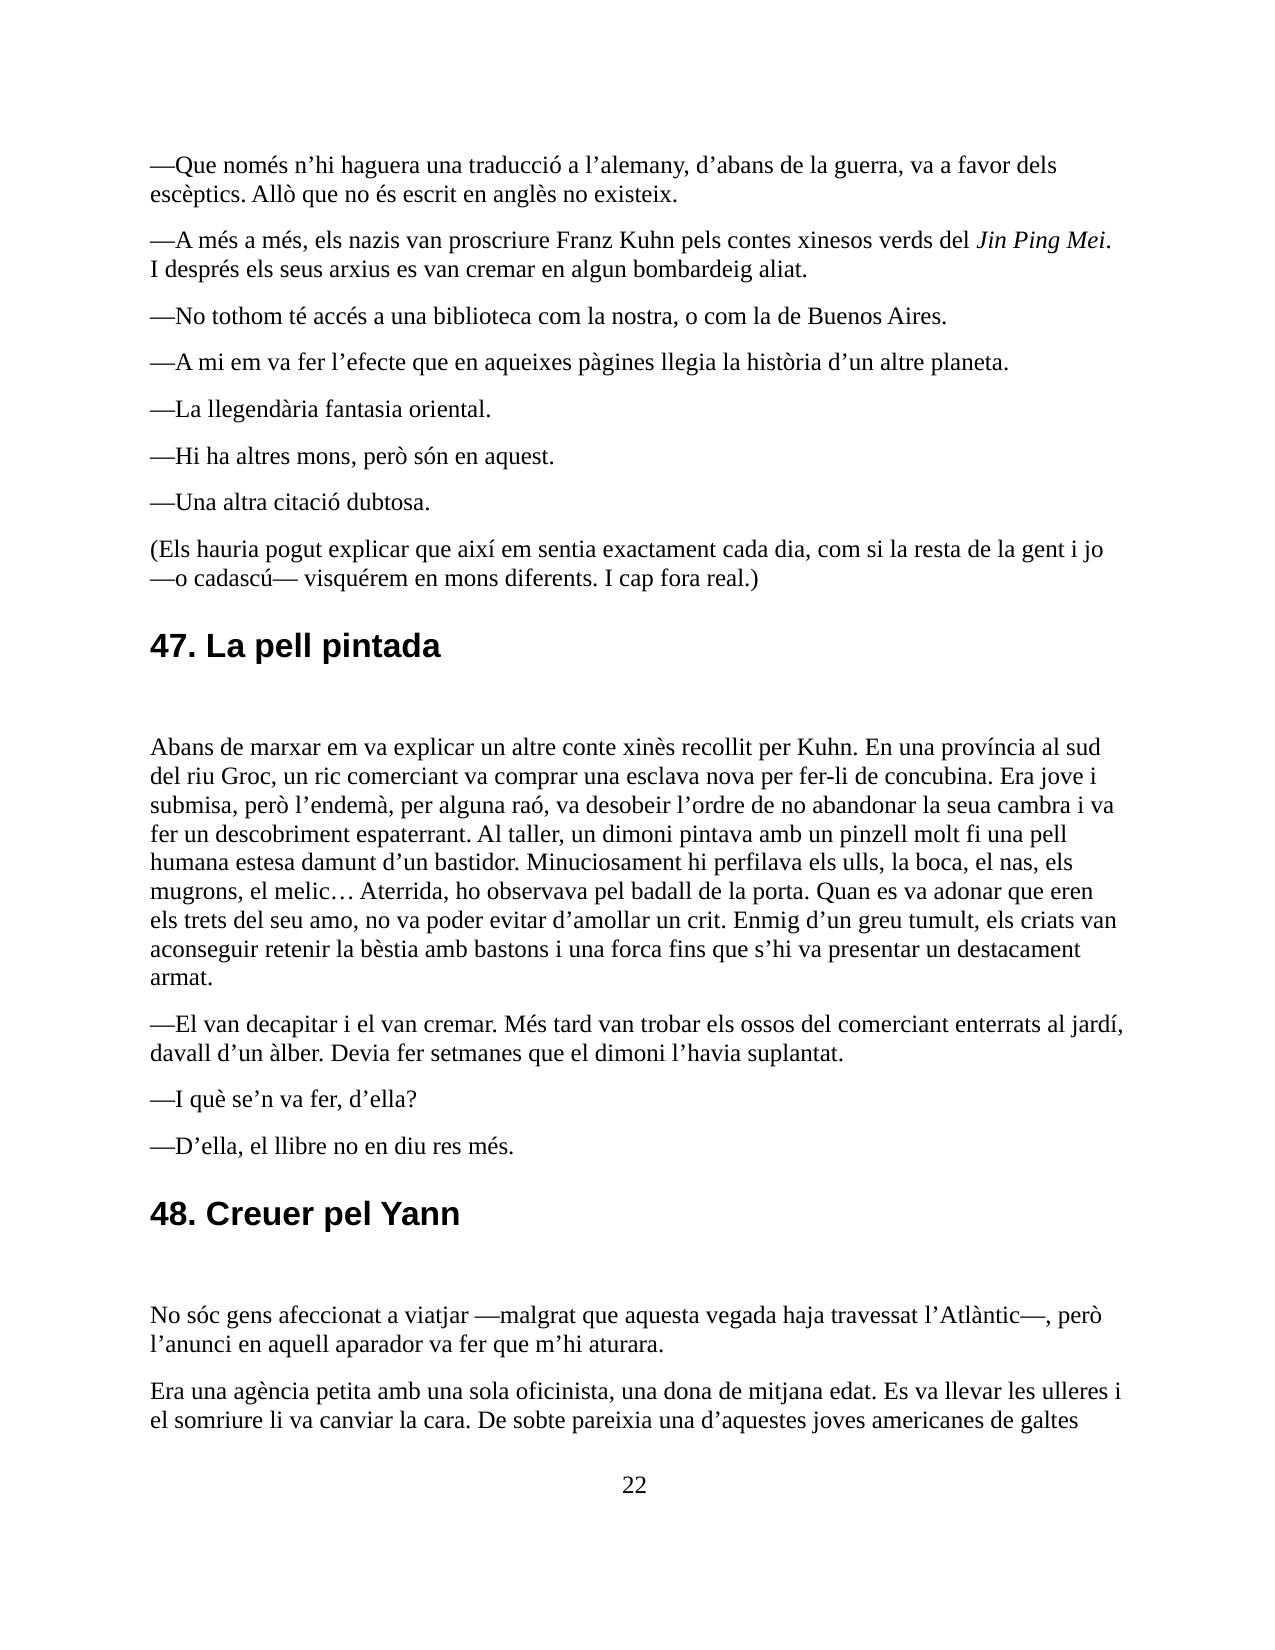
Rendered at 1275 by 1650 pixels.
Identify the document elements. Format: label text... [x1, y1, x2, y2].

text —D’ella, el llibre no en diu res més. [150, 1131, 1125, 1160]
text —Hi ha altres mons, però són en aquest. [150, 441, 1125, 469]
subtitle 48. Creuer pel Yann [150, 1194, 1125, 1232]
text —Una altra citació dubtosa. [150, 487, 1125, 516]
text —Que només n’hi haguera una traducció a l’alemany, d’abans de la guerra, va a favor dels escèptics. Allò que no és escrit en anglès no existeix. [150, 150, 1125, 207]
text —La llegendària fantasia oriental. [150, 394, 1125, 423]
text No sóc gens afeccionat a viatjar —malgrat que aquesta vegada haja travessat l’Atlàntic—, però l’anunci en aquell aparador va fer que m’hi aturara. [150, 1301, 1125, 1358]
text —A mi em va fer l’efecte que en aqueixes pàgines llegia la història d’un altre planeta. [150, 347, 1125, 376]
text —No tothom té accés a una biblioteca com la nostra, o com la de Buenos Aires. [150, 301, 1125, 329]
text —El van decapitar i el van cremar. Més tard van trobar els ossos del comerciant enterrats al jardí, davall d’un àlber. Devia fer setmanes que el dimoni l’havia suplantat. [150, 1009, 1125, 1067]
text —A més a més, els nazis van proscriure Franz Kuhn pels contes xinesos verds del Jin Ping Mei. I després els seus arxius es van cremar en algun bombardeig aliat. [150, 225, 1125, 283]
subtitle 47. La pell pintada [150, 626, 1125, 664]
text Era una agència petita amb una sola oficinista, una dona de mitjana edat. Es va llevar les ulleres i el somriure li va canviar la cara. De sobte pareixia una d’aquestes joves americanes de galtes [150, 1376, 1125, 1433]
text Abans de marxar em va explicar un altre conte xinès recollit per Kuhn. En una província al sud del riu Groc, un ric comerciant va comprar una esclava nova per fer-li de concubina. Era jove i submisa, però l’endemà, per alguna raó, va desobeir l’ordre de no abandonar la seua cambra i va fer un descobriment espaterrant. Al taller, un dimoni pintava amb un pinzell molt fi una pell humana estesa damunt d’un bastidor. Minuciosament hi perfilava els ulls, la boca, el nas, els mugrons, el melic… Aterrida, ho observava pel badall de la porta. Quan es va adonar que eren els trets del seu amo, no va poder evitar d’amollar un crit. Enmig d’un greu tumult, els criats van aconseguir retenir la bèstia amb bastons i una forca fins que s’hi va presentar un destacament armat. [150, 732, 1125, 991]
text —I què se’n va fer, d’ella? [150, 1084, 1125, 1113]
text (Els hauria pogut explicar que així em sentia exactament cada dia, com si la resta de la gent i jo —o cadascú— visquérem en mons diferents. I cap fora real.) [150, 534, 1125, 592]
